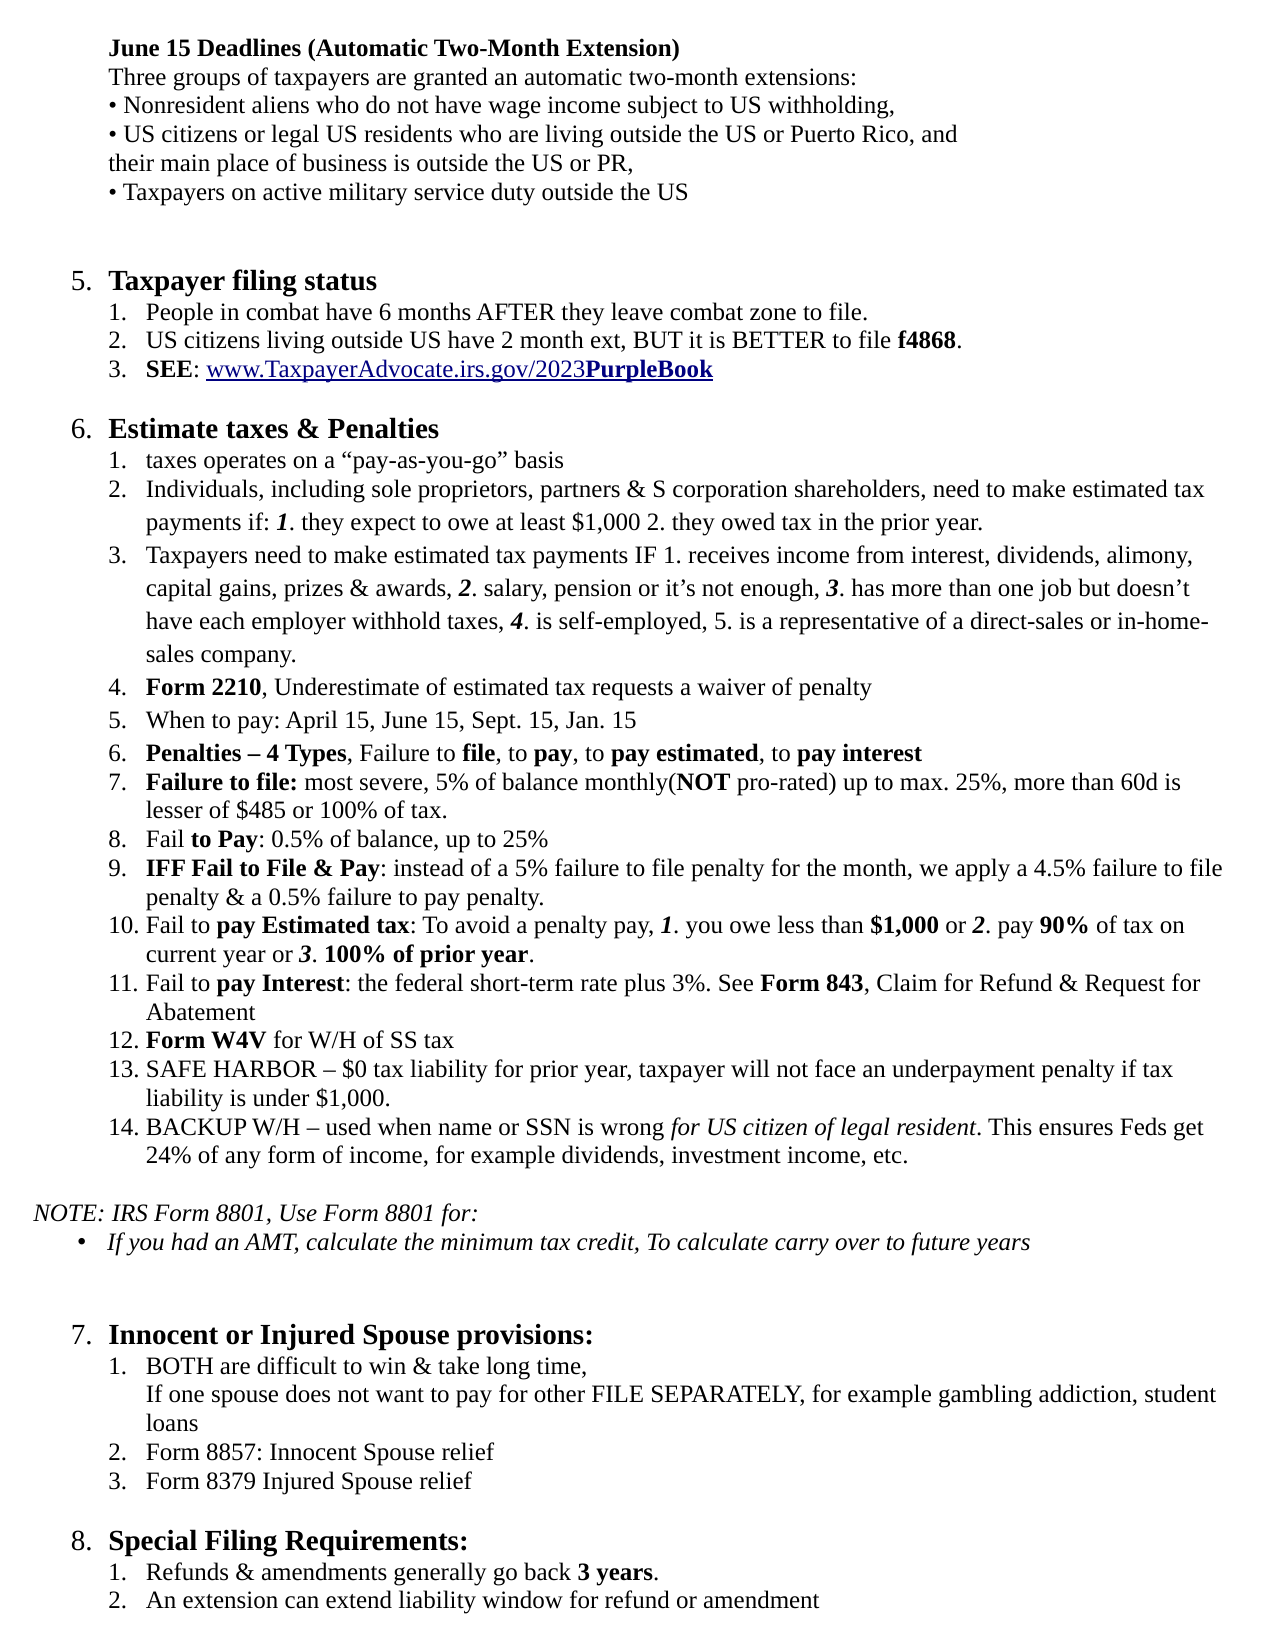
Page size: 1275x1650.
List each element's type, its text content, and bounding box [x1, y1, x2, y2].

list If you had an AMT, calculate the minimum tax credit, To calculate carry over to future years [77, 1227, 1242, 1256]
list SEE: www.TaxpayerAdvocate.irs.gov/2023PurpleBook [108, 354, 1242, 412]
list Taxpayer filing status [71, 263, 1242, 297]
list Fail to pay Interest: the federal short-term rate plus 3%. See Form 843, Claim for Refund & Request for Abatement [108, 968, 1242, 1026]
text NOTE: IRS Form 8801, Use Form 8801 for: [33, 1198, 1242, 1227]
list Form W4V for W/H of SS tax [108, 1026, 1242, 1054]
list • Taxpayers on active military service duty outside the US [71, 177, 1242, 206]
list Innocent or Injured Spouse provisions: [71, 1317, 1242, 1351]
list People in combat have 6 months AFTER they leave combat zone to file. [108, 297, 1242, 325]
list BOTH are difficult to win & take long time, If one spouse does not want to pay for other FILE SEPARATELY, for example gambling addiction, student loans [108, 1351, 1242, 1437]
list Three groups of taxpayers are granted an automatic two-month extensions: [71, 62, 1242, 91]
list An extension can extend liability window for refund or amendment [108, 1586, 1242, 1614]
list Estimate taxes & Penalties [71, 412, 1242, 445]
list When to pay: April 15, June 15, Sept. 15, Jan. 15 [108, 705, 1242, 734]
list Penalties – 4 Types, Failure to file, to pay, to pay estimated, to pay interest [108, 738, 1242, 767]
list US citizens living outside US have 2 month ext, BUT it is BETTER to file f4868. [108, 325, 1242, 354]
list Form 8379 Injured Spouse relief [108, 1466, 1242, 1494]
list Fail to pay Estimated tax: To avoid a penalty pay, 1. you owe less than $1,000 or 2. pay 90% of tax on current year or 3. 100% of prior year. [108, 911, 1242, 968]
list Failure to file: most severe, 5% of balance monthly(NOT pro-rated) up to max. 25%, more than 60d is lesser of $485 or 100% of tax. [108, 767, 1242, 824]
list IFF Fail to File & Pay: instead of a 5% failure to file penalty for the month, we apply a 4.5% failure to file penalty & a 0.5% failure to pay penalty. [108, 853, 1242, 911]
list June 15 Deadlines (Automatic Two-Month Extension) [71, 33, 1242, 62]
list their main place of business is outside the US or PR, [71, 148, 1242, 177]
list BACKUP W/H – used when name or SSN is wrong for US citizen of legal resident. This ensures Feds get 24% of any form of income, for example dividends, investment income, etc. [108, 1112, 1242, 1169]
list • Nonresident aliens who do not have wage income subject to US withholding, [71, 91, 1242, 119]
list Refunds & amendments generally go back 3 years. [108, 1557, 1242, 1586]
list Fail to Pay: 0.5% of balance, up to 25% [108, 824, 1242, 853]
list taxes operates on a “pay-as-you-go” basis [108, 445, 1242, 474]
list Form 2210, Underestimate of estimated tax requests a waiver of penalty [108, 672, 1242, 701]
list Form 8857: Innocent Spouse relief [108, 1437, 1242, 1466]
list Individuals, including sole proprietors, partners & S corporation shareholders, need to make estimated tax payments if: 1. they expect to owe at least $1,000 2. they owed tax in the prior year. [108, 474, 1242, 536]
list Special Filing Requirements: [71, 1523, 1242, 1557]
list • US citizens or legal US residents who are living outside the US or Puerto Rico, and [71, 119, 1242, 148]
list SAFE HARBOR – $0 tax liability for prior year, taxpayer will not face an underpayment penalty if tax liability is under $1,000. [108, 1054, 1242, 1112]
list Taxpayers need to make estimated tax payments IF 1. receives income from interest, dividends, alimony, capital gains, prizes & awards, 2. salary, pension or it’s not enough, 3. has more than one job but doesn’t have each employer withhold taxes, 4. is self-employed, 5. is a representative of a direct-sales or in-home-sales company. [108, 540, 1242, 668]
